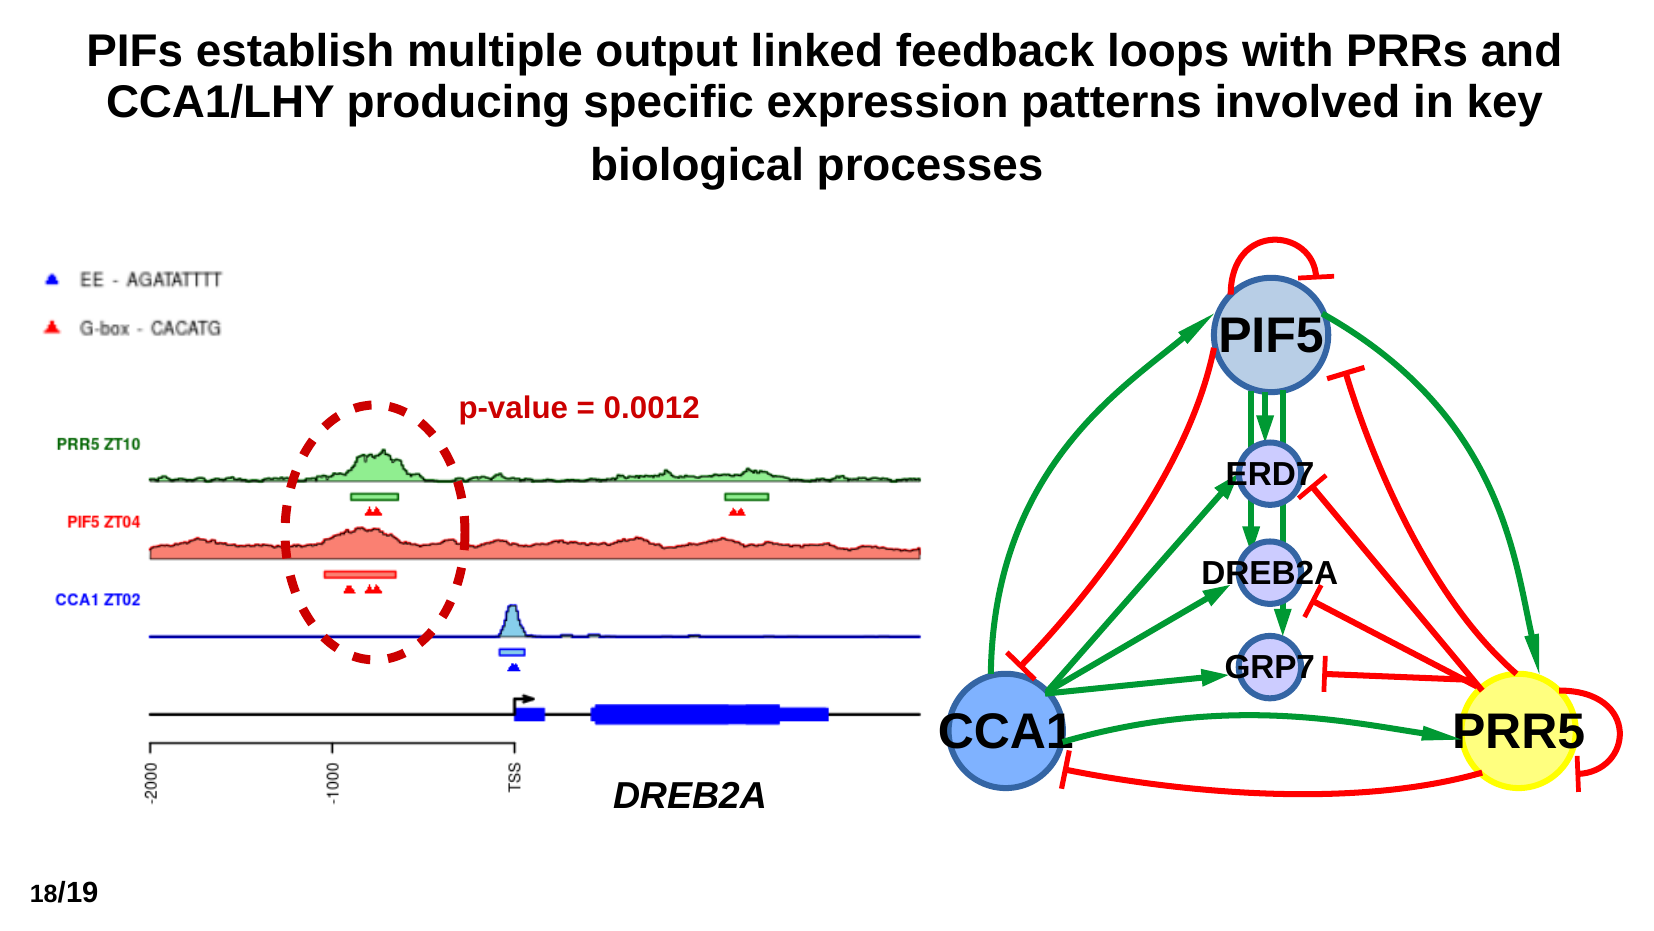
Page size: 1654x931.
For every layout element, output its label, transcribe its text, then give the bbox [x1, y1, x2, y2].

title PIFs establish multiple output linked feedback loops with PRRs and CCA1/LHY producing specific expression patterns involved in key biological processes [30, 0, 1621, 221]
text_box CCA1 [948, 673, 1061, 789]
text_box p-value = 0.0012 [435, 383, 751, 468]
text_box PRR5 [1463, 719, 1476, 730]
text_box 18/19 [15, 840, 121, 917]
picture [0, 257, 1012, 841]
text_box [285, 404, 466, 660]
text_box ERD7 [1238, 442, 1302, 505]
text_box PRR5 [1566, 719, 1576, 727]
text_box PRR5 [1463, 673, 1576, 789]
text_box GRP7 [1238, 635, 1302, 699]
text_box DREB2A [540, 765, 841, 826]
text_box PIF5 [1213, 277, 1329, 393]
text_box DREB2A [1239, 541, 1302, 604]
